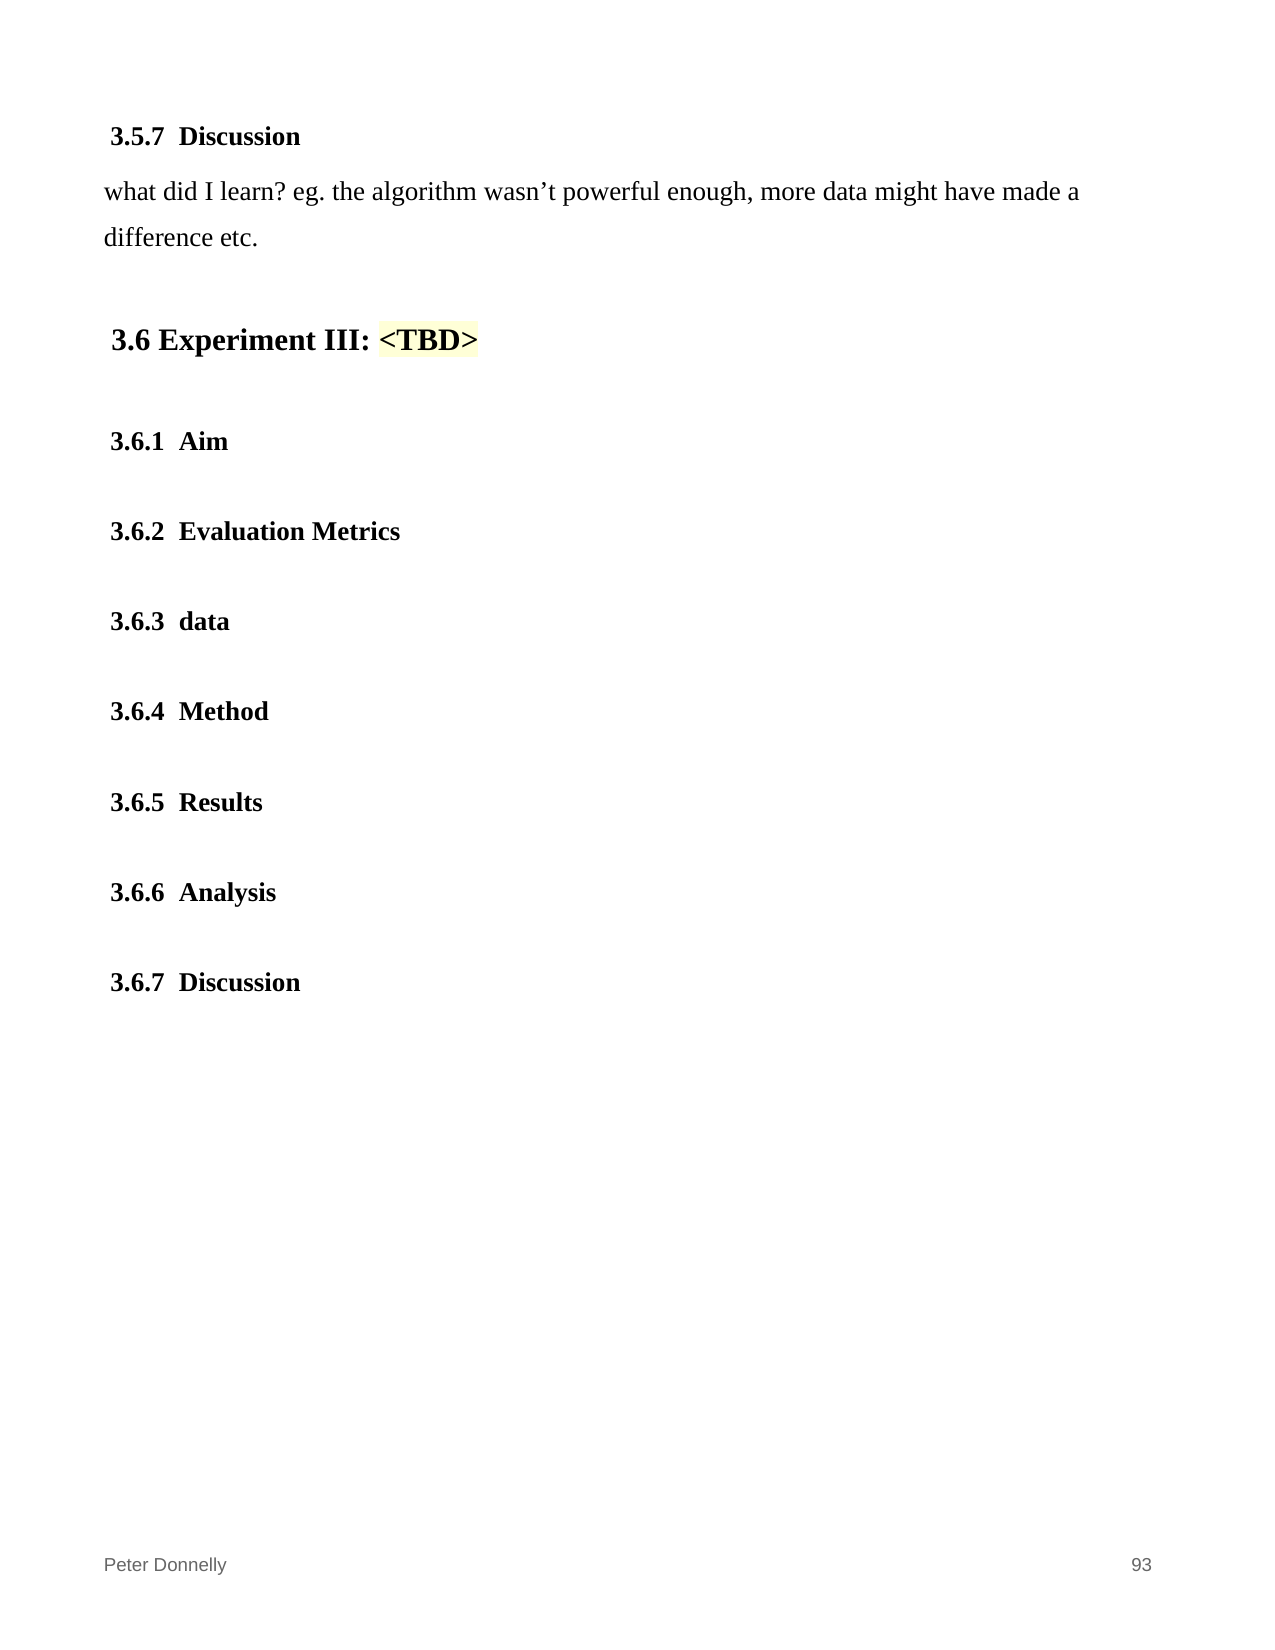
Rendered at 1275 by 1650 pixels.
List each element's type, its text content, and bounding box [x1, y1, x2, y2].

subtitle Discussion [103, 120, 1181, 151]
subtitle Results [103, 786, 1181, 817]
subtitle Evaluation Metrics [103, 515, 1181, 546]
subtitle data [103, 605, 1181, 636]
subtitle Aim [103, 425, 1181, 456]
text what did I learn? eg. the algorithm wasn’t powerful enough, more data might have made a difference etc. [103, 174, 1181, 252]
subtitle Method [103, 696, 1181, 727]
subtitle Discussion [103, 966, 1181, 997]
subtitle Analysis [103, 876, 1181, 907]
subtitle Experiment III: <TBD> [103, 321, 1181, 357]
